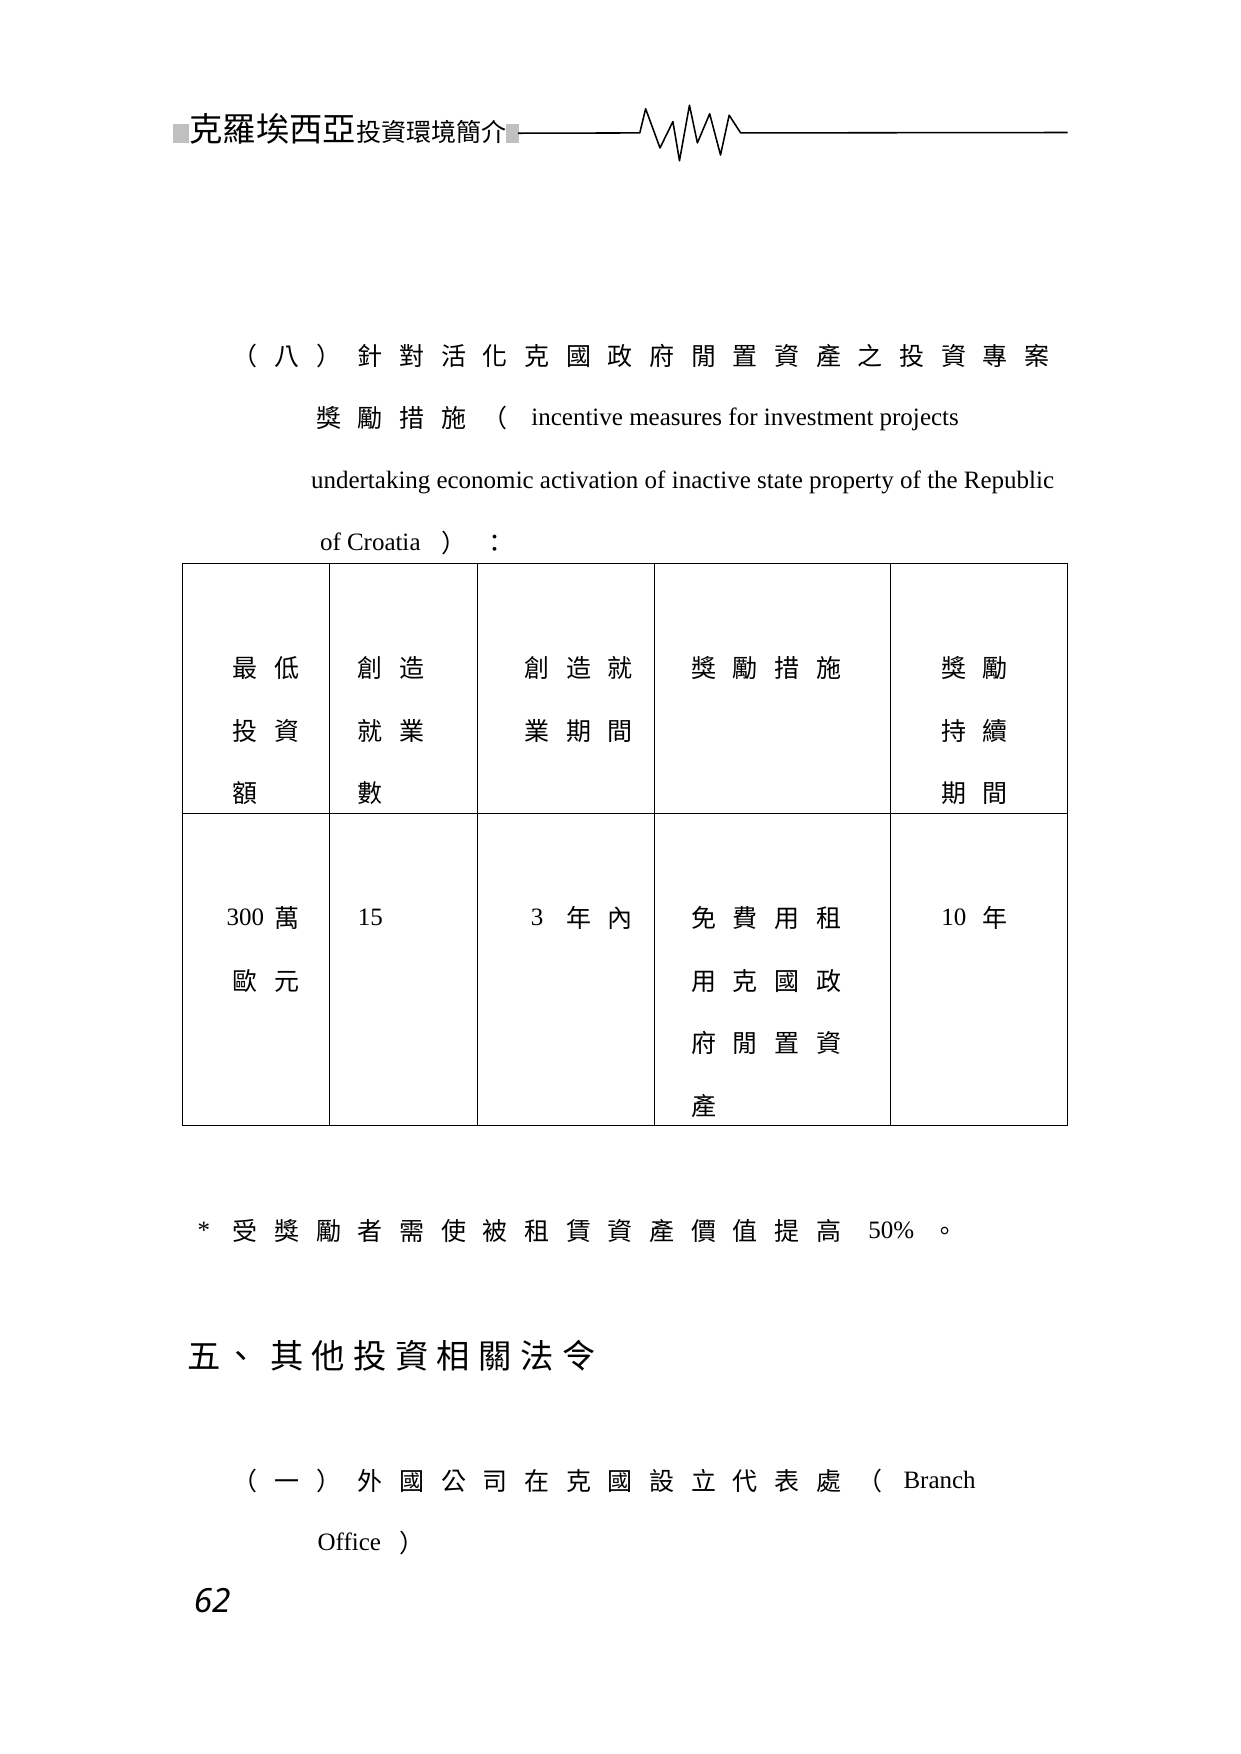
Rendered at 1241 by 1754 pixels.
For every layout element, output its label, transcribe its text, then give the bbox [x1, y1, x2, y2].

table_cell 3年內 [478, 814, 654, 1125]
table_cell 300萬歐元 [183, 814, 329, 1125]
table_header 獎勵持續期間 [891, 564, 1067, 813]
text （一）外國公司在克國設立代表處（Branch Office） [207, 1438, 1058, 1563]
text *受獎勵者需使被租賃資產價值提高50%。 [183, 1188, 1058, 1250]
text 五、其他投資相關法令 [183, 1313, 1058, 1375]
table_cell 免費用租用克國政府閒置資產 [655, 814, 890, 1125]
table_cell 10年 [891, 814, 1067, 1125]
table_cell 15 [330, 814, 477, 1125]
table_header 最低投資額 [183, 564, 329, 813]
table_header 創造就業期間 [478, 564, 654, 813]
table_header 獎勵措施 [655, 564, 890, 813]
text （八）針對活化克國政府閒置資產之投資專案獎勵措施（incentive measures for investment projects undertaking economic activation of inactive state property of the Republic of Croatia）： [207, 313, 1058, 563]
table_header 創造就業數 [330, 564, 477, 813]
